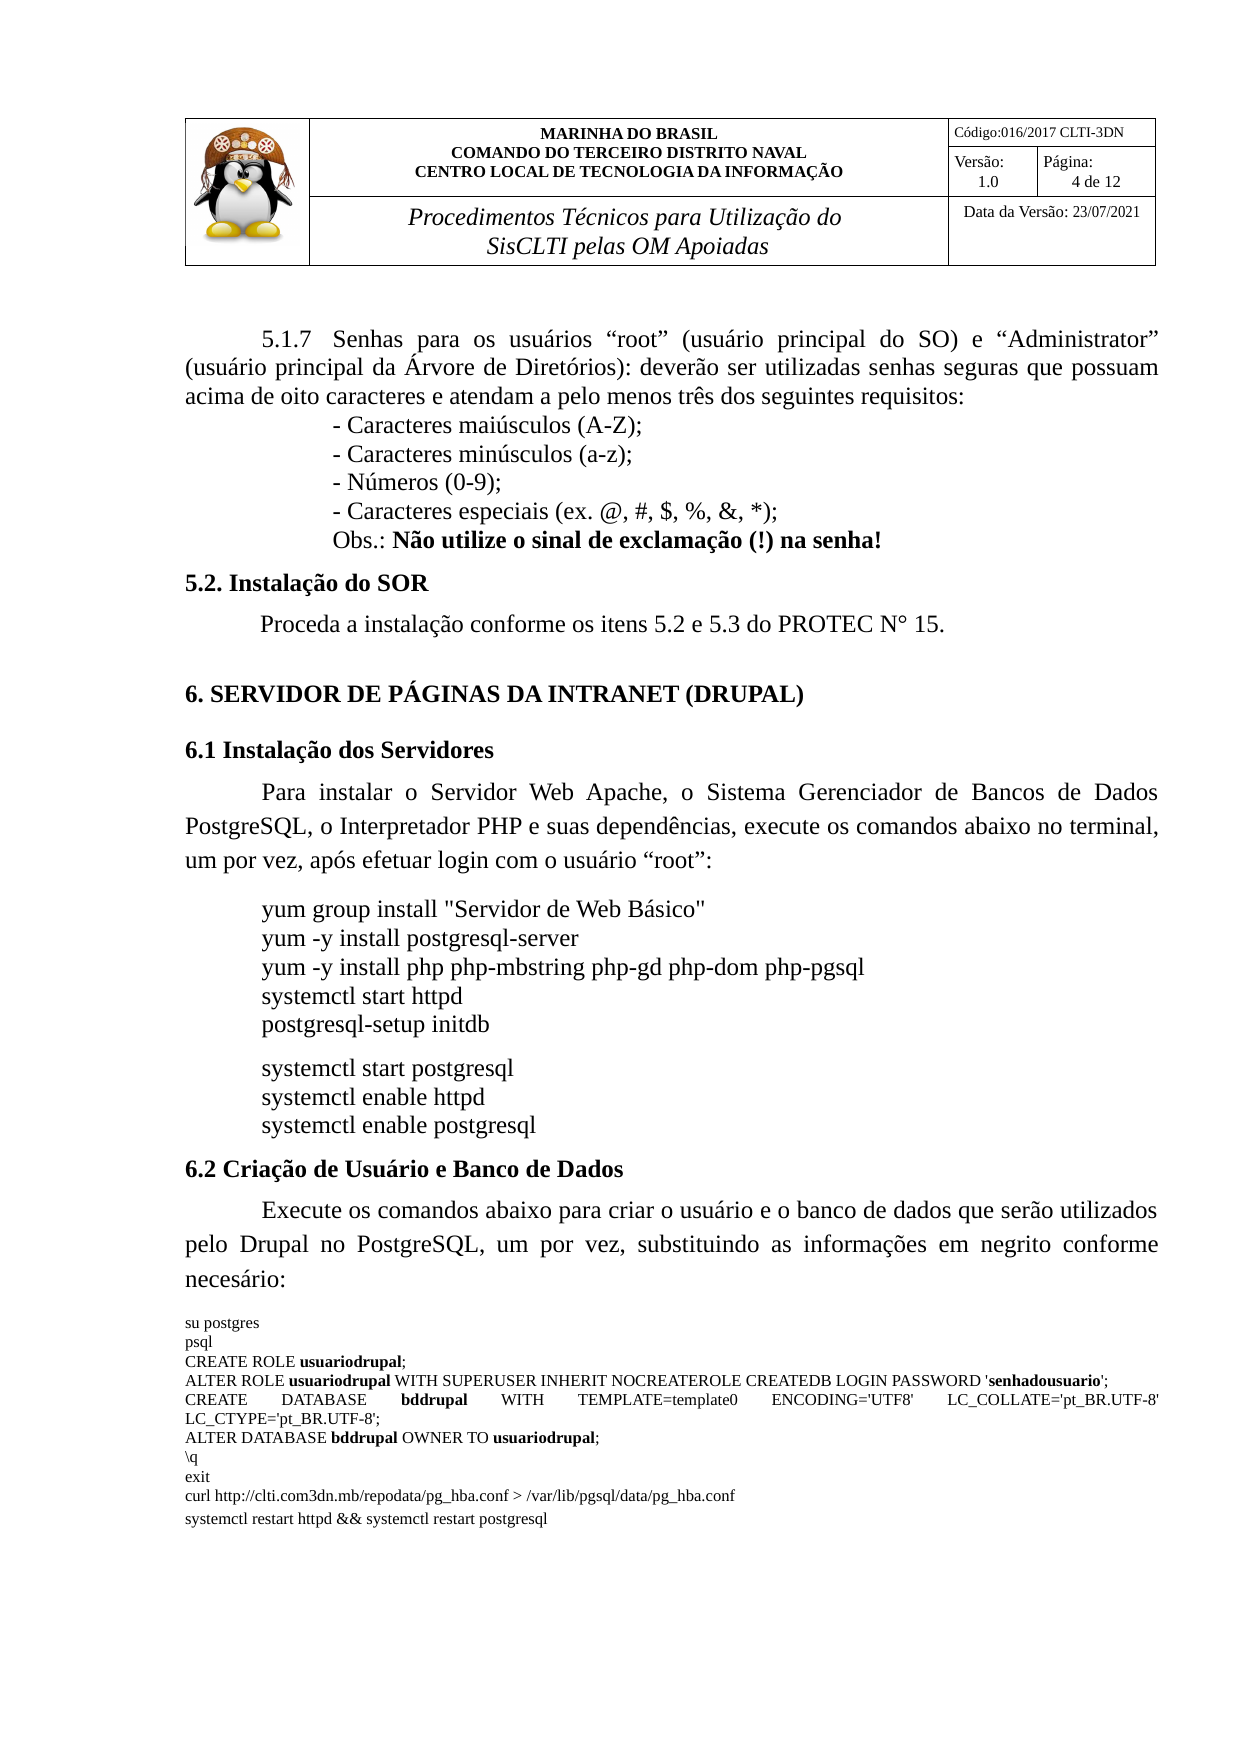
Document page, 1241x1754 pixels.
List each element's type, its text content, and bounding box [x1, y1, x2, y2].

text curl http://clti.com3dn.mb/repodata/pg_hba.conf > /var/lib/pgsql/data/pg_hba.conf [185, 1486, 1160, 1505]
text - Números (0-9); [185, 467, 1160, 496]
text Para instalar o Servidor Web Apache, o Sistema Gerenciador de Bancos de Dados PostgreSQL, o Interpretador PHP e suas dependências, execute os comandos abaixo no terminal, um por vez, após efetuar login com o usuário “root”: [185, 777, 1160, 874]
text systemctl restart httpd && systemctl restart postgresql [185, 1508, 1160, 1528]
text ALTER DATABASE bddrupal OWNER TO usuariodrupal; [185, 1428, 1160, 1447]
text systemctl enable postgresql [261, 1110, 1160, 1139]
subtitle 5.2. Instalação do SOR [185, 568, 1160, 597]
list Proceda a instalação conforme os itens 5.2 e 5.3 do PROTEC N° 15. [222, 609, 1160, 638]
text postgresql-setup initdb [185, 1009, 1160, 1038]
text - Caracteres maiúsculos (A-Z); [185, 410, 1160, 439]
text exit [185, 1466, 1160, 1486]
text yum group install "Servidor de Web Básico" [261, 894, 1160, 923]
text CREATE DATABASE bddrupal WITH TEMPLATE=template0 ENCODING='UTF8' LC_COLLATE='pt_BR.UTF-8' LC_CTYPE='pt_BR.UTF-8'; [185, 1390, 1160, 1428]
text Execute os comandos abaixo para criar o usuário e o banco de dados que serão utilizados pelo Drupal no PostgreSQL, um por vez, substituindo as informações em negrito conforme necesário: [185, 1195, 1160, 1293]
text CREATE ROLE usuariodrupal; [185, 1351, 1160, 1371]
text Obs.: Não utilize o sinal de exclamação (!) na senha! [185, 525, 1160, 554]
text \q [185, 1447, 1160, 1466]
text systemctl start httpd [261, 981, 1160, 1009]
subtitle 6. SERVIDOR DE PÁGINAS DA INTRANET (DRUPAL) [185, 679, 1160, 708]
picture [185, 123, 301, 246]
subtitle 6.2 Criação de Usuário e Banco de Dados [185, 1154, 1160, 1182]
text - Caracteres minúsculos (a-z); [185, 439, 1160, 467]
subtitle 6.1 Instalação dos Servidores [185, 735, 1160, 764]
text su postgres [185, 1313, 1160, 1332]
text - Caracteres especiais (ex. @, #, $, %, &, *); [185, 496, 1160, 525]
text ALTER ROLE usuariodrupal WITH SUPERUSER INHERIT NOCREATEROLE CREATEDB LOGIN PASSWORD 'senhadousuario'; [185, 1371, 1160, 1390]
list Senhas para os usuários “root” (usuário principal do SO) e “Administrator” (usuário principal da Árvore de Diretórios): deverão ser utilizadas senhas seguras que possuam acima de oito caracteres e atendam a pelo menos três dos seguintes requisitos: [185, 324, 1160, 410]
text psql [185, 1332, 1160, 1351]
text systemctl enable httpd [261, 1082, 1160, 1110]
text systemctl start postgresql [261, 1053, 1160, 1082]
text yum -y install php php-mbstring php-gd php-dom php-pgsql [261, 952, 1160, 981]
text yum -y install postgresql-server [261, 923, 1160, 952]
